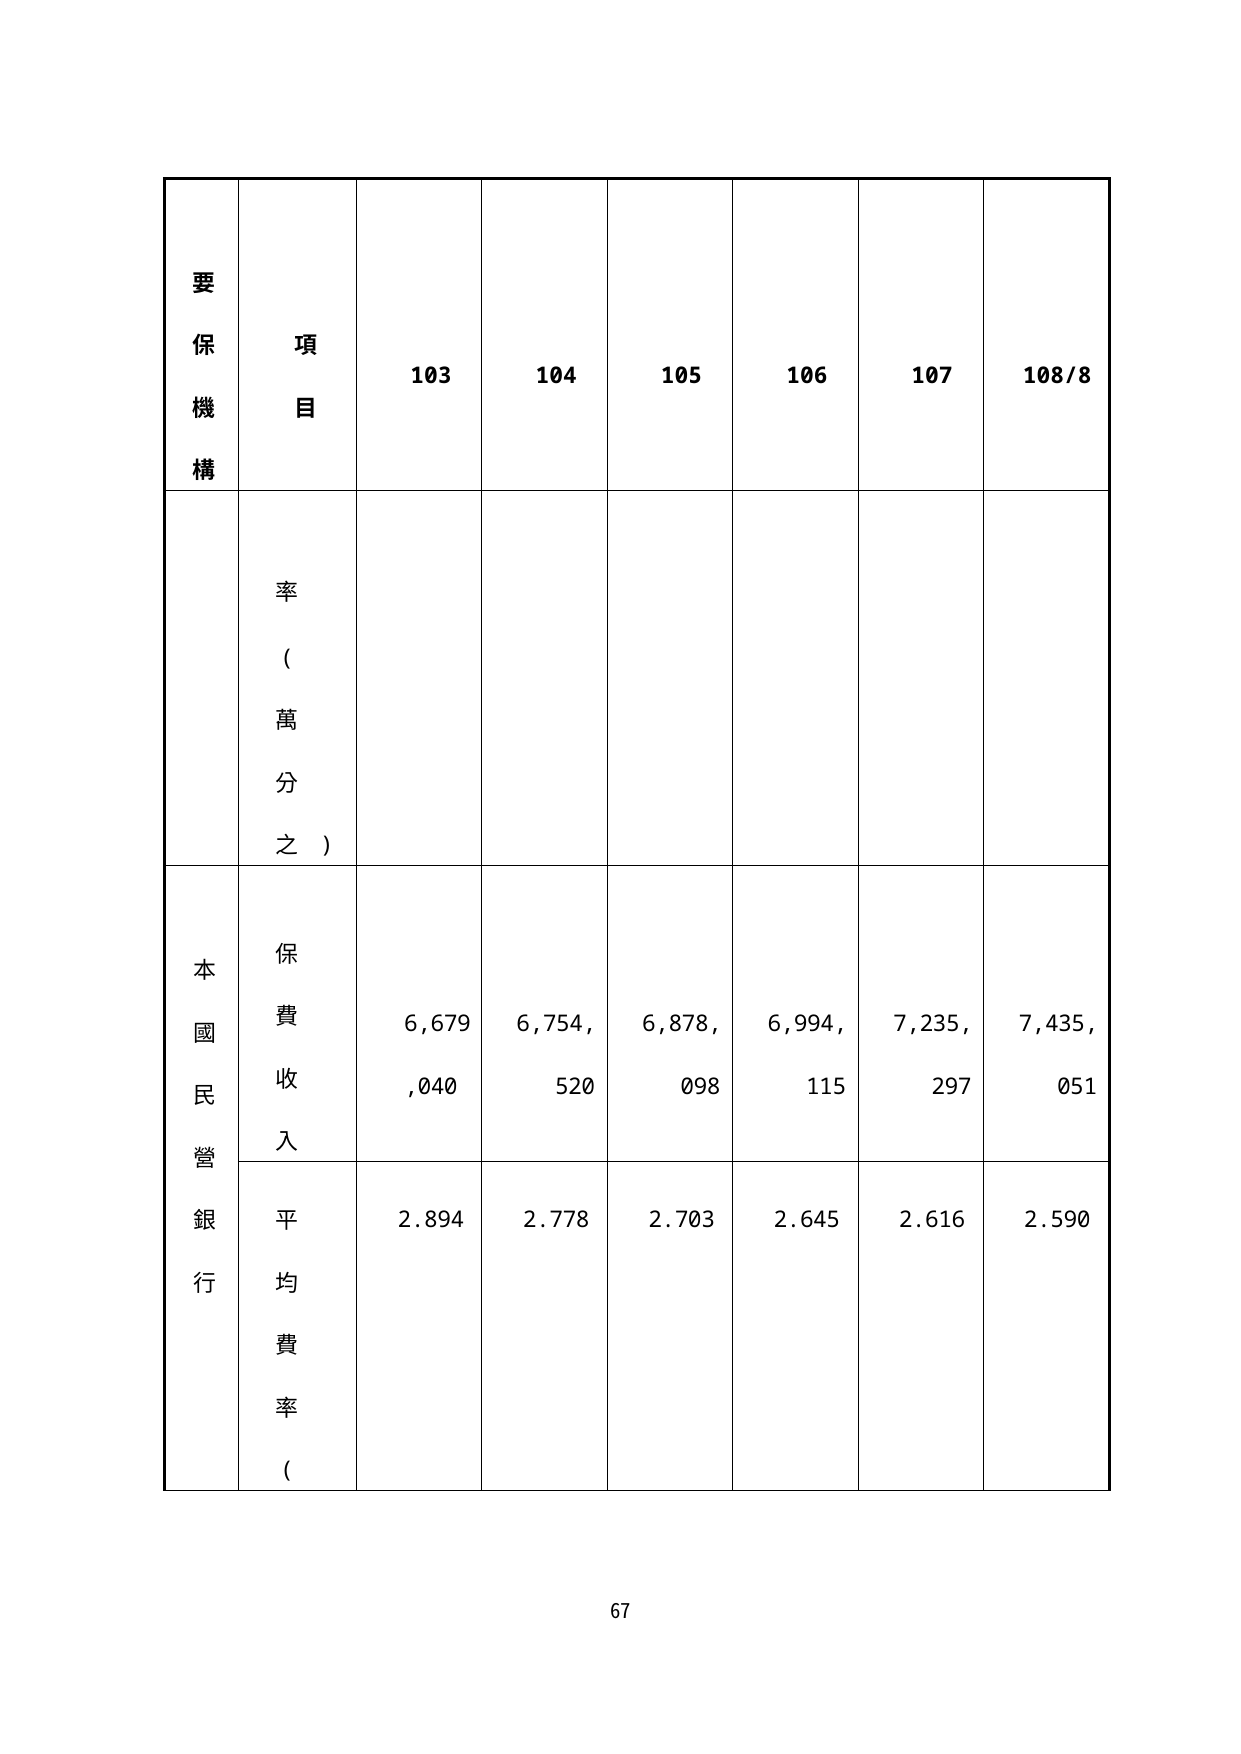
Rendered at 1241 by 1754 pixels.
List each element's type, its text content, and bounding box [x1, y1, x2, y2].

table_cell 7,235,297 [859, 866, 983, 1161]
table_header 105 [608, 180, 732, 490]
table_header 108/8 [984, 180, 1108, 490]
table_cell 2.616 [859, 1162, 983, 1490]
table_cell [984, 491, 1108, 865]
table_header 107 [859, 180, 983, 490]
table_cell 2.778 [482, 1162, 607, 1490]
table_cell 6,878,098 [608, 866, 732, 1161]
table_cell [357, 491, 481, 865]
table_cell [733, 491, 858, 865]
table_cell 率 (萬分之) [239, 491, 356, 865]
table_cell 2.703 [608, 1162, 732, 1490]
table_cell 2.590 [984, 1162, 1108, 1490]
table_cell 6,754,520 [482, 866, 607, 1161]
table_cell 保費收入 [239, 866, 356, 1161]
table_cell [608, 491, 732, 865]
table_header 104 [482, 180, 607, 490]
table_cell 本國民營銀行 [166, 866, 238, 1490]
table_cell 6,994,115 [733, 866, 858, 1161]
table_header 106 [733, 180, 858, 490]
table_header 103 [357, 180, 481, 490]
table_header 要保 機構 [166, 180, 238, 490]
table_cell [859, 491, 983, 865]
table_cell [166, 491, 238, 865]
table_cell 2.645 [733, 1162, 858, 1490]
table_cell 7,435,051 [984, 866, 1108, 1161]
table_cell 6,679,040 [357, 866, 481, 1161]
table_header 項目 [239, 180, 356, 490]
table_cell 2.894 [357, 1162, 481, 1490]
table_cell [482, 491, 607, 865]
table_cell 平均費率 ( [239, 1162, 356, 1490]
